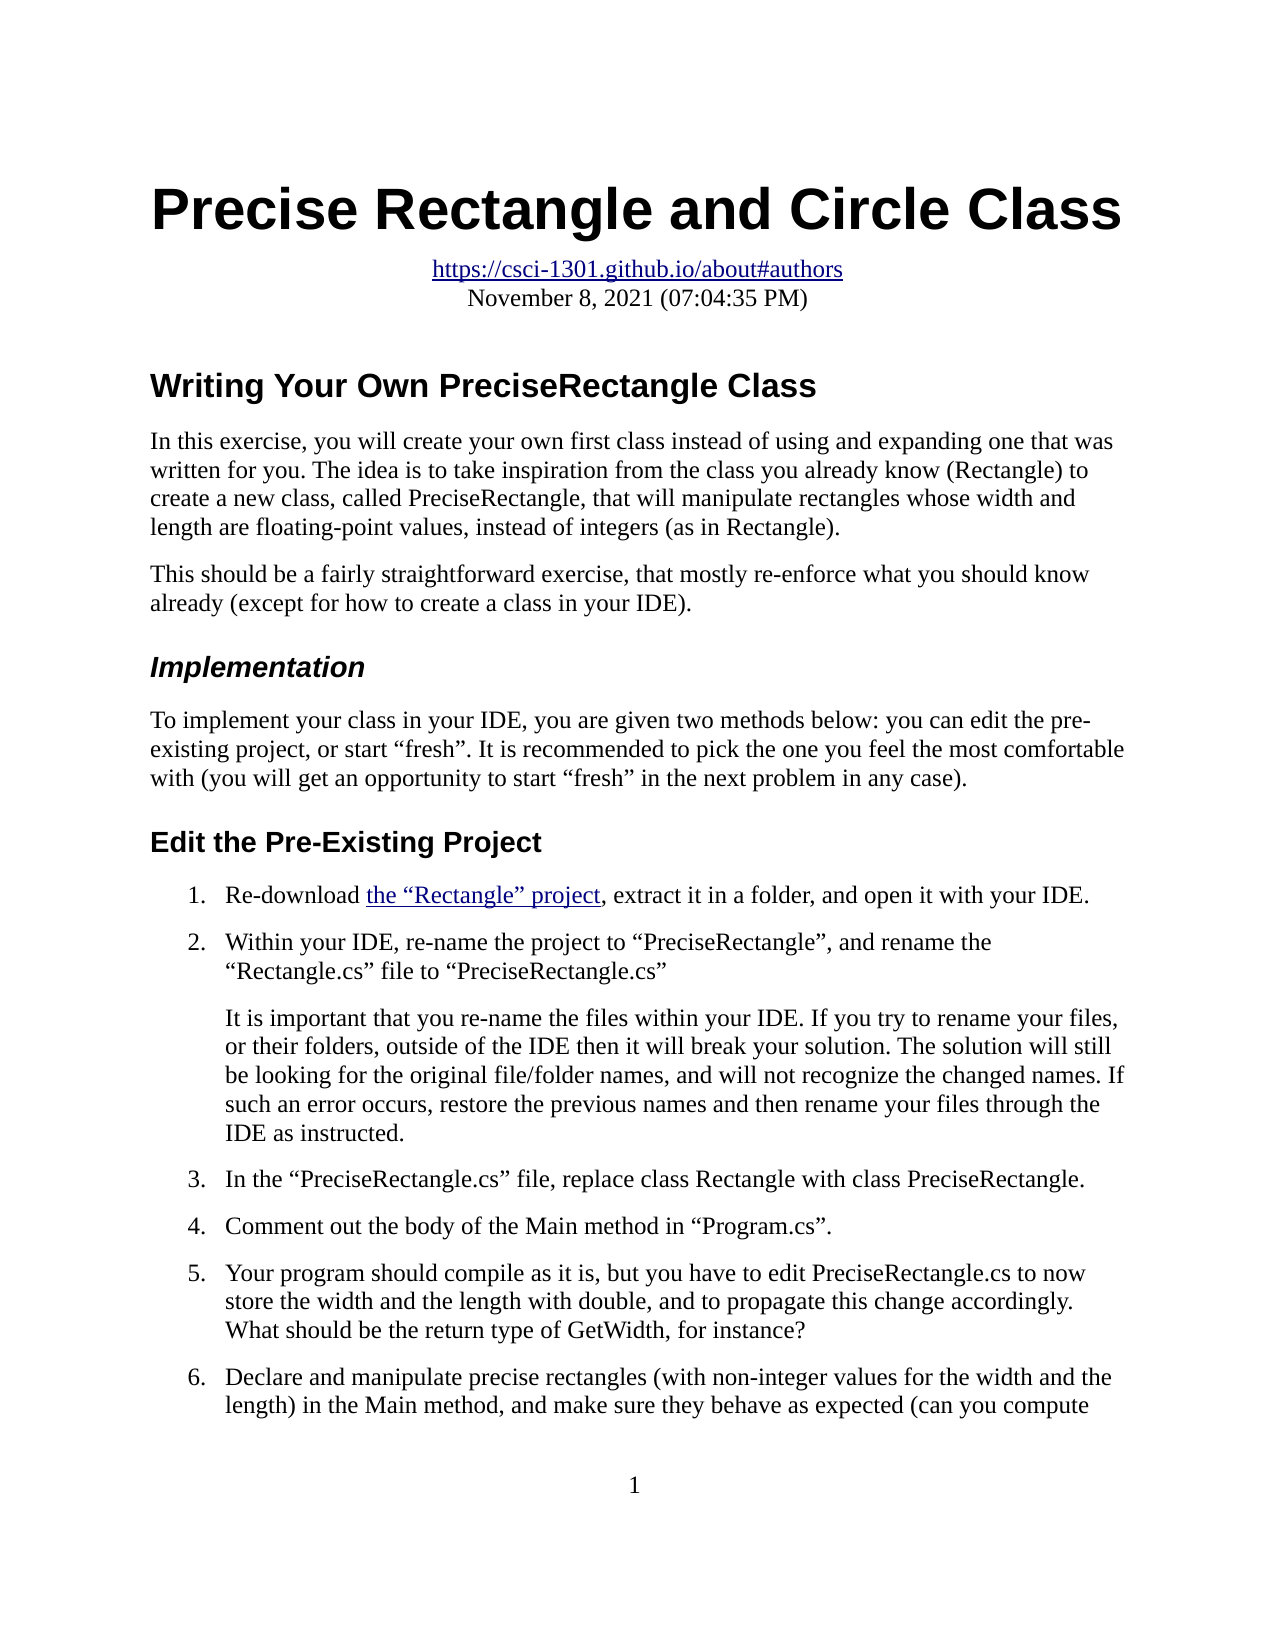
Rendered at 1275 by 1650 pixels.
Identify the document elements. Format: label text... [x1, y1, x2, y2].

text This should be a fairly straightforward exercise, that mostly re-enforce what you should know already (except for how to create a class in your IDE). [150, 559, 1125, 616]
list It is important that you re-name the files within your IDE. If you try to rename your files, or their folders, outside of the IDE then it will break your solution. The solution will still be looking for the original file/folder names, and will not recognize the changed names. If such an error occurs, restore the previous names and then rename your files through the IDE as instructed. [187, 1003, 1125, 1146]
subtitle Implementation [150, 650, 1125, 684]
subtitle Edit the Pre-Existing Project [150, 826, 1125, 859]
list Declare and manipulate precise rectangles (with non-integer values for the width and the length) in the Main method, and make sure they behave as expected (can you compute [187, 1362, 1125, 1419]
text In this exercise, you will create your own first class instead of using and expanding one that was written for you. The idea is to take inspiration from the class you already know (Rectangle) to create a new class, called PreciseRectangle, that will manipulate rectangles whose width and length are floating-point values, instead of integers (as in Rectangle). [150, 426, 1125, 541]
subtitle Writing Your Own PreciseRectangle Class [150, 366, 1125, 404]
list Within your IDE, re-name the project to “PreciseRectangle”, and rename the “Rectangle.cs” file to “PreciseRectangle.cs” [187, 927, 1125, 985]
list In the “PreciseRectangle.cs” file, replace class Rectangle with class PreciseRectangle. [187, 1164, 1125, 1193]
title Precise Rectangle and Circle Class [150, 175, 1125, 242]
list Re-download the “Rectangle” project, extract it in a folder, and open it with your IDE. [187, 881, 1125, 909]
list Your program should compile as it is, but you have to edit PreciseRectangle.cs to now store the width and the length with double, and to propagate this change accordingly. What should be the return type of GetWidth, for instance? [187, 1258, 1125, 1344]
text https://csci-1301.github.io/about#authors [150, 254, 1125, 283]
text November 8, 2021 (07:04:35 PM) [150, 283, 1125, 312]
text To implement your class in your IDE, you are given two methods below: you can edit the pre-existing project, or start “fresh”. It is recommended to pick the one you feel the most comfortable with (you will get an opportunity to start “fresh” in the next problem in any case). [150, 705, 1125, 792]
list Comment out the body of the Main method in “Program.cs”. [187, 1211, 1125, 1240]
